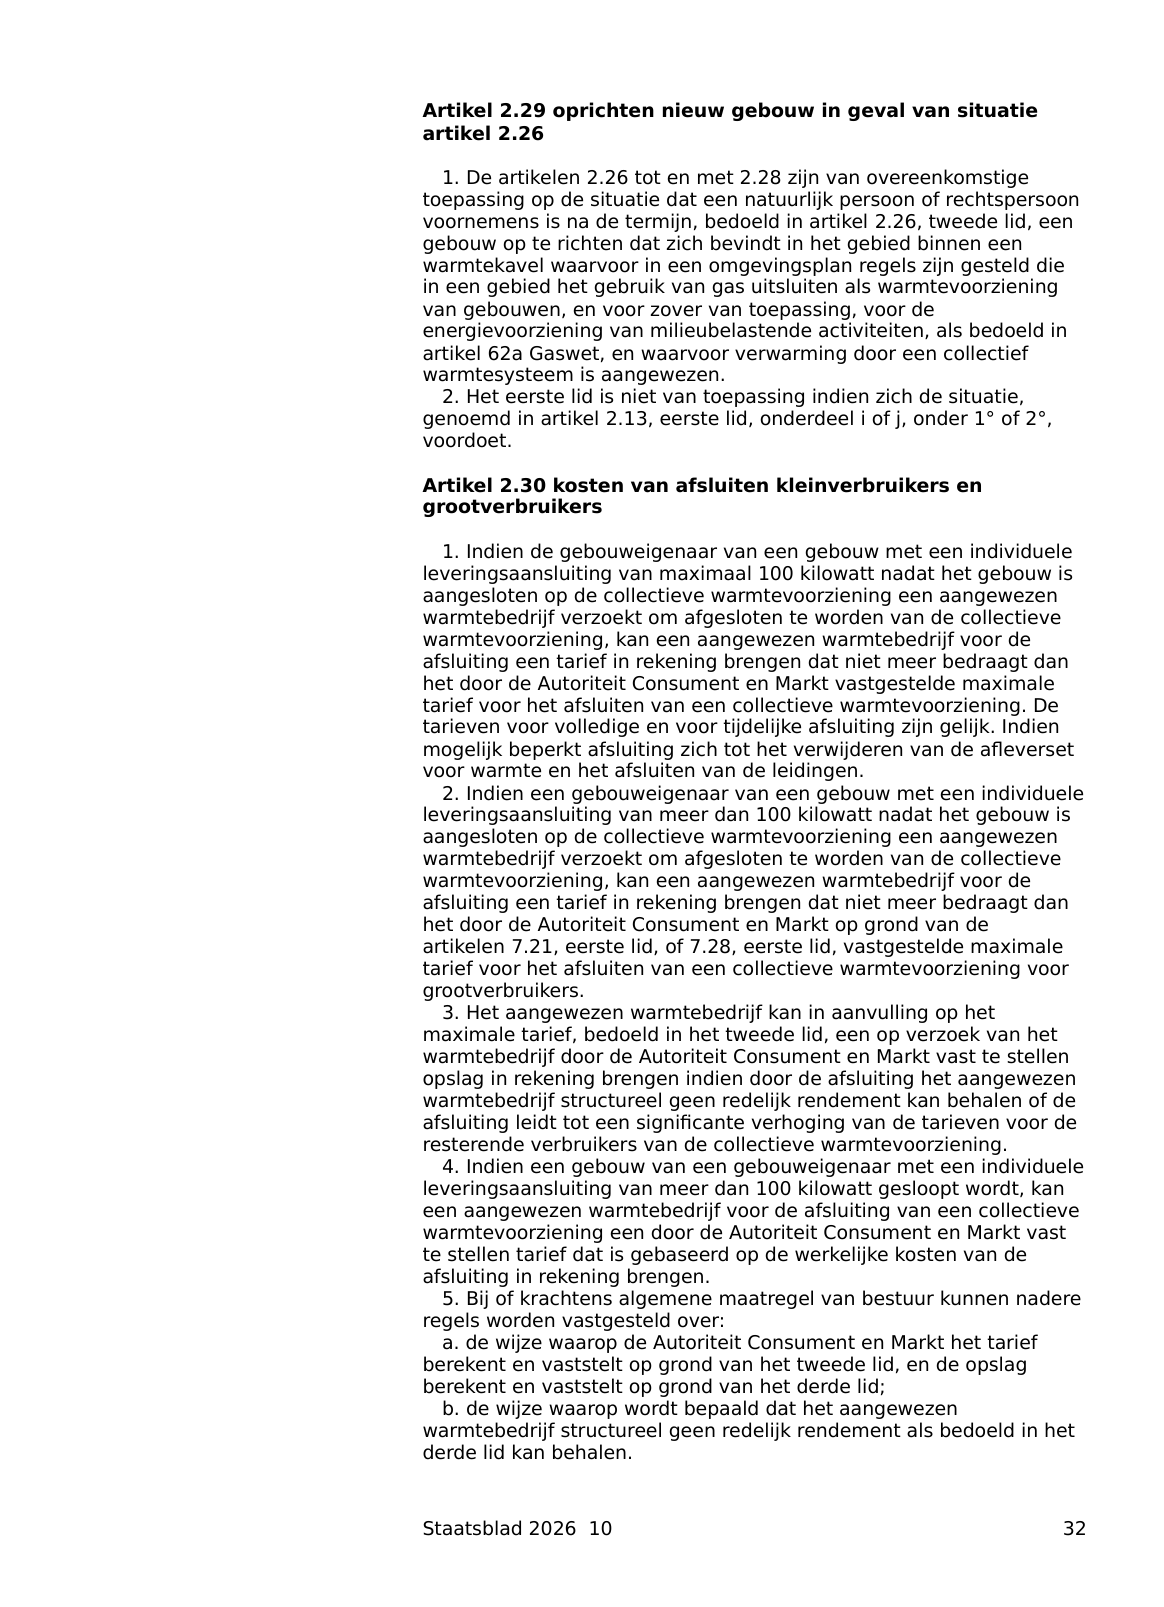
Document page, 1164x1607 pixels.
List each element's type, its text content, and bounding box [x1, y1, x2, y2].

text 3. Het aangewezen warmtebedrijf kan in aanvulling op het maximale tarief, bedoeld in het tweede lid, een op verzoek van het warmtebedrijf door de Autoriteit Consument en Markt vast te stellen opslag in rekening brengen indien door de afsluiting het aangewezen warmtebedrijf structureel geen redelijk rendement kan behalen of de afsluiting leidt tot een significante verhoging van de tarieven voor de resterende verbruikers van de collectieve warmtevoorziening. [422, 1002, 1087, 1156]
text b. de wijze waarop wordt bepaald dat het aangewezen warmtebedrijf structureel geen redelijk rendement als bedoeld in het derde lid kan behalen. [422, 1398, 1087, 1464]
subtitle Artikel 2.29 oprichten nieuw gebouw in geval van situatie artikel 2.26 [422, 100, 1087, 144]
text 1. De artikelen 2.26 tot en met 2.28 zijn van overeenkomstige toepassing op de situatie dat een natuurlijk persoon of rechtspersoon voornemens is na de termijn, bedoeld in artikel 2.26, tweede lid, een gebouw op te richten dat zich bevindt in het gebied binnen een warmtekavel waarvoor in een omgevingsplan regels zijn gesteld die in een gebied het gebruik van gas uitsluiten als warmtevoorziening van gebouwen, en voor zover van toepassing, voor de energievoorziening van milieubelastende activiteiten, als bedoeld in artikel 62a Gaswet, en waarvoor verwarming door een collectief warmtesysteem is aangewezen. [422, 167, 1087, 386]
text a. de wijze waarop de Autoriteit Consument en Markt het tarief berekent en vaststelt op grond van het tweede lid, en de opslag berekent en vaststelt op grond van het derde lid; [422, 1332, 1087, 1398]
text 2. Het eerste lid is niet van toepassing indien zich de situatie, genoemd in artikel 2.13, eerste lid, onderdeel i of j, onder 1° of 2°, voordoet. [422, 386, 1087, 452]
text 4. Indien een gebouw van een gebouweigenaar met een individuele leveringsaansluiting van meer dan 100 kilowatt gesloopt wordt, kan een aangewezen warmtebedrijf voor de afsluiting van een collectieve warmtevoorziening een door de Autoriteit Consument en Markt vast te stellen tarief dat is gebaseerd op de werkelijke kosten van de afsluiting in rekening brengen. [422, 1156, 1087, 1288]
text 2. Indien een gebouweigenaar van een gebouw met een individuele leveringsaansluiting van meer dan 100 kilowatt nadat het gebouw is aangesloten op de collectieve warmtevoorziening een aangewezen warmtebedrijf verzoekt om afgesloten te worden van de collectieve warmtevoorziening, kan een aangewezen warmtebedrijf voor de afsluiting een tarief in rekening brengen dat niet meer bedraagt dan het door de Autoriteit Consument en Markt op grond van de artikelen 7.21, eerste lid, of 7.28, eerste lid, vastgestelde maximale tarief voor het afsluiten van een collectieve warmtevoorziening voor grootverbruikers. [422, 782, 1087, 1002]
subtitle Artikel 2.30 kosten van afsluiten kleinverbruikers en grootverbruikers [422, 474, 1087, 518]
text 5. Bij of krachtens algemene maatregel van bestuur kunnen nadere regels worden vastgesteld over: [422, 1288, 1087, 1332]
text 1. Indien de gebouweigenaar van een gebouw met een individuele leveringsaansluiting van maximaal 100 kilowatt nadat het gebouw is aangesloten op de collectieve warmtevoorziening een aangewezen warmtebedrijf verzoekt om afgesloten te worden van de collectieve warmtevoorziening, kan een aangewezen warmtebedrijf voor de afsluiting een tarief in rekening brengen dat niet meer bedraagt dan het door de Autoriteit Consument en Markt vastgestelde maximale tarief voor het afsluiten van een collectieve warmtevoorziening. De tarieven voor volledige en voor tijdelijke afsluiting zijn gelijk. Indien mogelijk beperkt afsluiting zich tot het verwijderen van de afleverset voor warmte en het afsluiten van de leidingen. [422, 541, 1087, 782]
